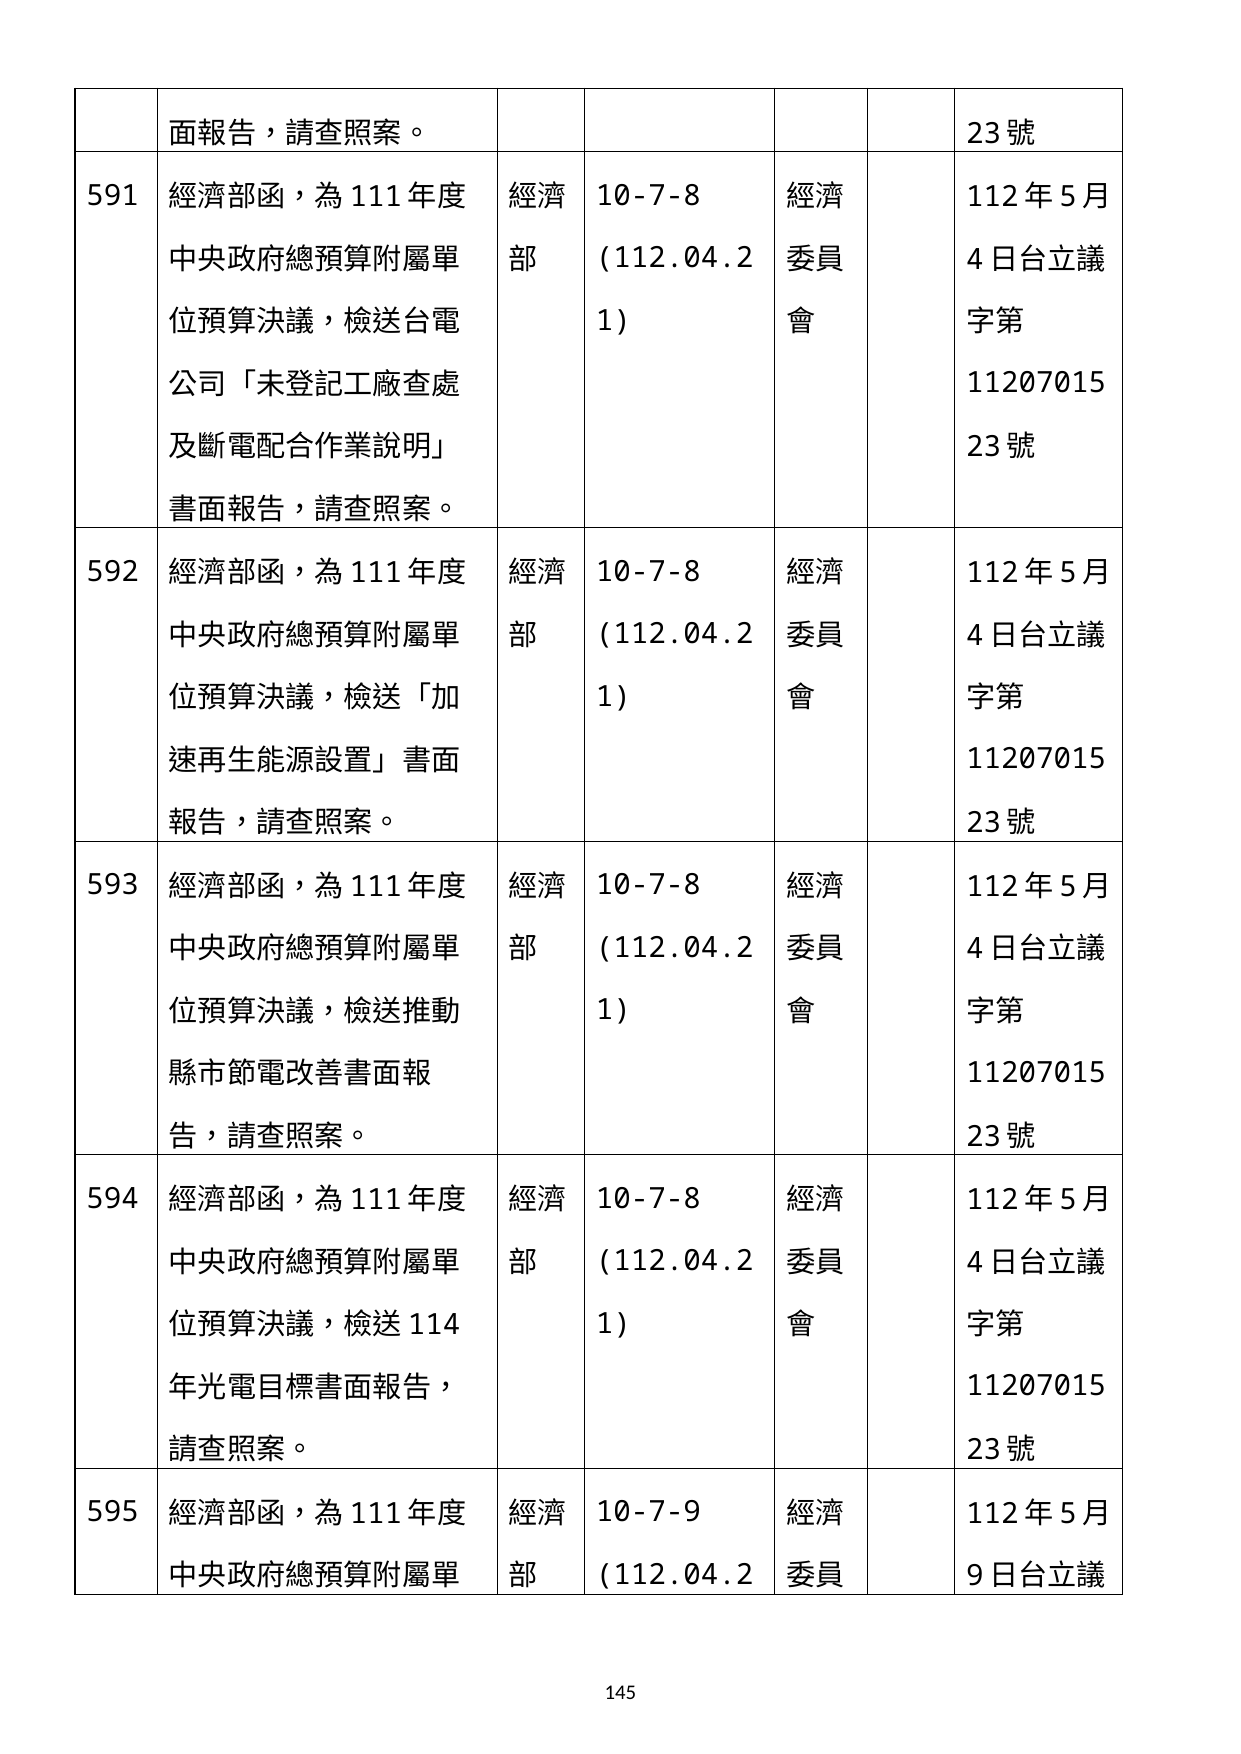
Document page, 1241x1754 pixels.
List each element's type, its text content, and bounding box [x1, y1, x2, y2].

table_cell 595 [76, 1469, 157, 1594]
table_cell 112年5月4日台立議字第1120701523號 [955, 528, 1122, 841]
table_cell 10-7-8 (112.04.21) [585, 842, 774, 1154]
table_cell 591 [76, 152, 157, 527]
table_cell 112年5月9日台立議 [955, 1469, 1122, 1594]
table_cell 經濟部 [498, 152, 584, 527]
table_cell 面報告，請查照案。 [158, 89, 497, 151]
table_cell 經濟部 [498, 1469, 584, 1594]
table_cell [868, 89, 954, 151]
table_cell 592 [76, 528, 157, 841]
table_cell [868, 152, 954, 527]
table_cell 112年5月4日台立議字第1120701523號 [955, 1155, 1122, 1468]
table_cell 593 [76, 842, 157, 1154]
table_cell [868, 1155, 954, 1468]
table_cell 經濟部 [498, 1155, 584, 1468]
table_cell 10-7-8 (112.04.21) [585, 1155, 774, 1468]
table_cell [868, 1469, 954, 1594]
table_cell [868, 528, 954, 841]
table_cell 112年5月4日台立議字第1120701523號 [955, 152, 1122, 527]
table_cell 經濟部函，為111年度中央政府總預算附屬單位預算決議，檢送114年光電目標書面報告，請查照案。 [158, 1155, 497, 1468]
table_cell 經濟部函，為111年度中央政府總預算附屬單位預算決議，檢送推動縣市節電改善書面報告，請查照案。 [158, 842, 497, 1154]
table_cell 112年5月4日台立議字第1120701523號 [955, 842, 1122, 1154]
table_cell [585, 89, 774, 151]
table_cell 經濟部 [498, 528, 584, 841]
table_cell [76, 89, 157, 151]
table_cell 10-7-8 (112.04.21) [585, 152, 774, 527]
table_cell [868, 842, 954, 1154]
table_cell 經濟部函，為111年度中央政府總預算附屬單位預算決議，檢送「加速再生能源設置」書面報告，請查照案。 [158, 528, 497, 841]
table_cell 594 [76, 1155, 157, 1468]
table_cell 經濟部 [498, 842, 584, 1154]
table_cell 經濟委員會 [775, 152, 867, 527]
table_cell 經濟委員會 [775, 528, 867, 841]
table_cell 10-7-9 (112.04.2 [585, 1469, 774, 1594]
table_cell 23號 [955, 89, 1122, 151]
table_cell [498, 89, 584, 151]
table_cell 經濟部函，為111年度中央政府總預算附屬單 [158, 1469, 497, 1594]
table_cell [775, 89, 867, 151]
table_cell 經濟委員會 [775, 842, 867, 1154]
table_cell 10-7-8 (112.04.21) [585, 528, 774, 841]
table_cell 經濟委員 [775, 1469, 867, 1594]
table_cell 經濟部函，為111年度中央政府總預算附屬單位預算決議，檢送台電公司「未登記工廠查處及斷電配合作業說明」書面報告，請查照案。 [158, 152, 497, 527]
table_cell 經濟委員會 [775, 1155, 867, 1468]
